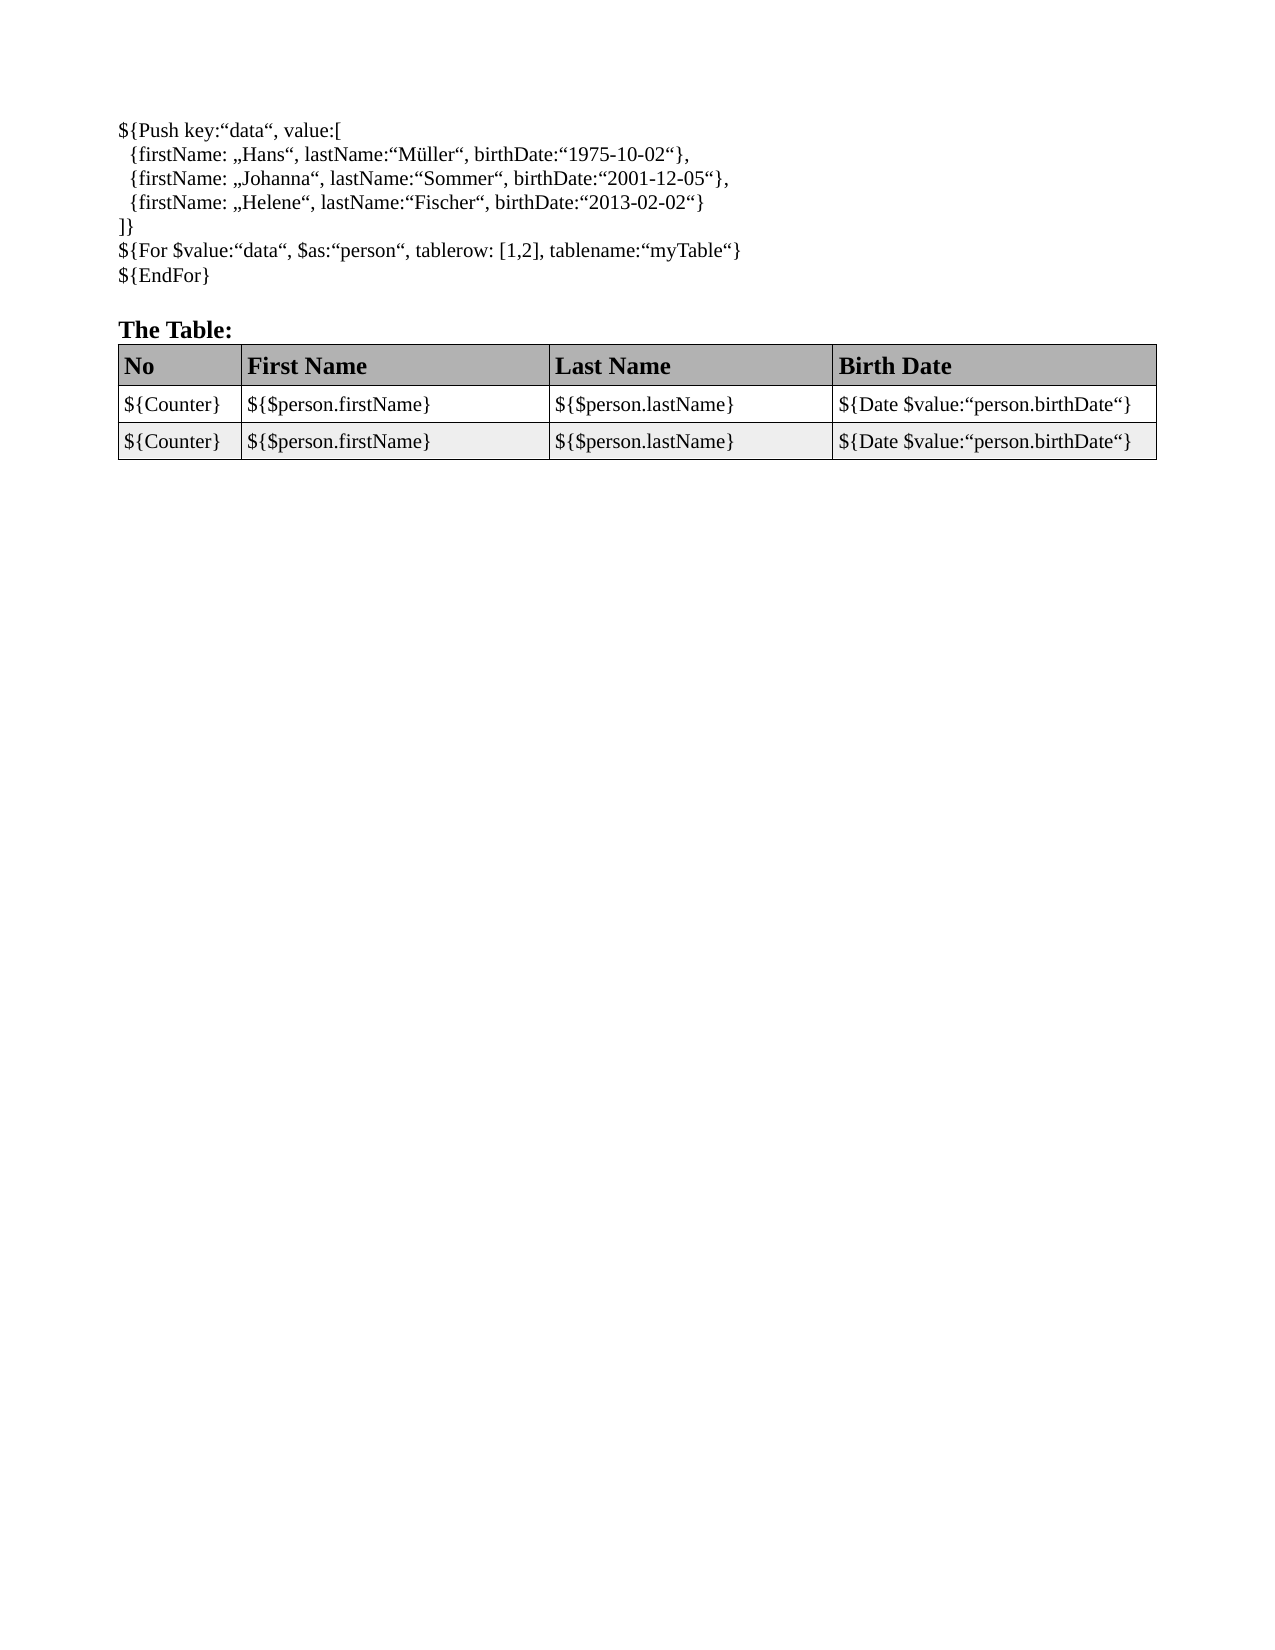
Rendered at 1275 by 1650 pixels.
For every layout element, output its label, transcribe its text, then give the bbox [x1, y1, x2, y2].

table_cell ${$person.lastName} [550, 386, 832, 422]
table_cell ${Date $value:“person.birthDate“} [833, 423, 1156, 458]
table_cell ${Date $value:“person.birthDate“} [833, 386, 1156, 422]
table_cell ${$person.firstName} [242, 423, 549, 458]
text ${EndFor} [118, 262, 1157, 287]
table_cell ${$person.firstName} [242, 386, 549, 422]
table_header Last Name [550, 345, 832, 385]
table_cell ${Counter} [119, 386, 241, 422]
table_header Birth Date [833, 345, 1156, 385]
table_header First Name [242, 345, 549, 385]
text ${For $value:“data“, $as:“person“, tablerow: [1,2], tablename:“myTable“} [118, 238, 1157, 262]
text The Table: [118, 315, 1157, 344]
table_cell ${$person.lastName} [550, 423, 832, 458]
table_header No [119, 345, 241, 385]
table_cell ${Counter} [119, 423, 241, 458]
text ${Push key:“data“, value:[ {firstName: „Hans“, lastName:“Müller“, birthDate:“1975-10-02“}, {firstName: „Johanna“, lastName:“Sommer“, birthDate:“2001-12-05“}, {firstName: „Helene“, lastName:“Fischer“, birthDate:“2013-02-02“} ]} [118, 118, 1157, 238]
